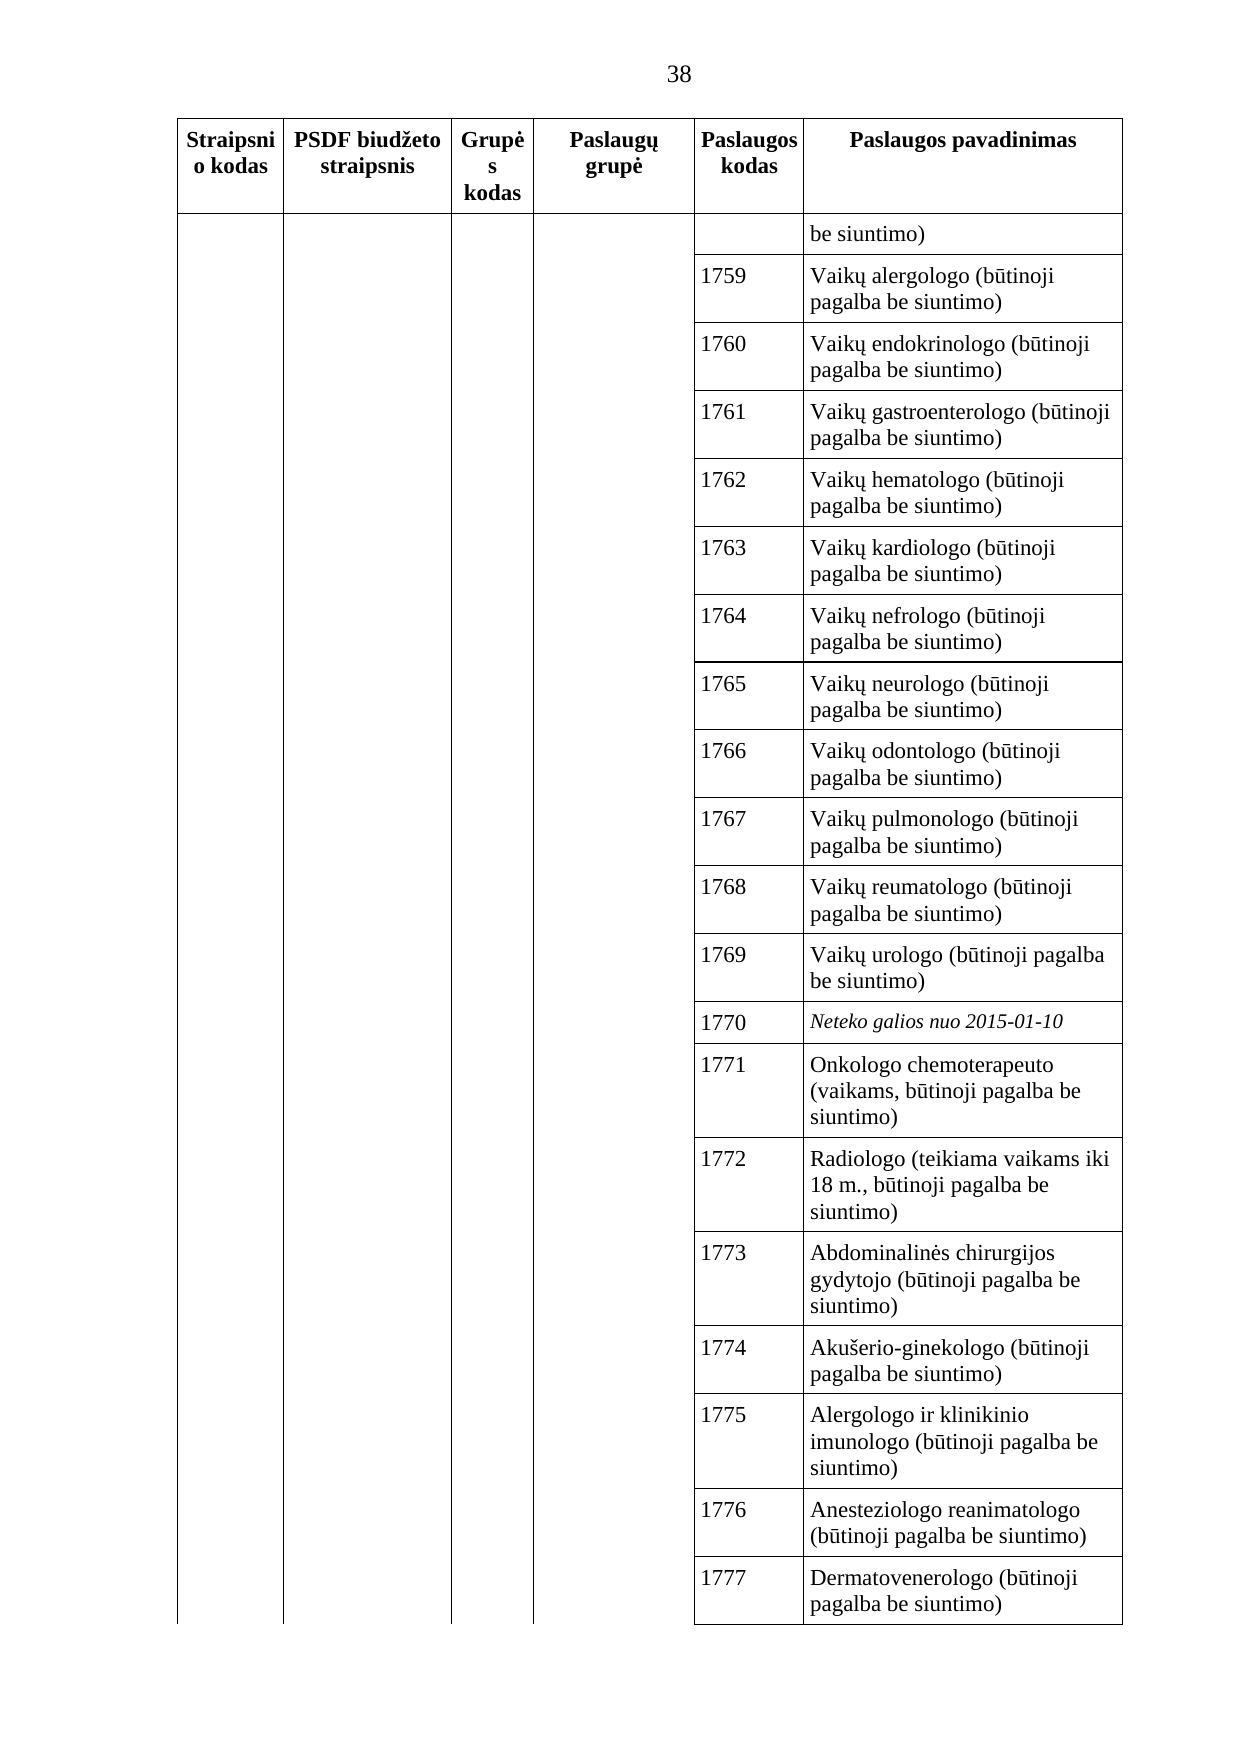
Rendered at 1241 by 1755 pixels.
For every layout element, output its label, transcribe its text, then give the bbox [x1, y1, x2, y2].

table_cell Vaikų urologo (būtinoji pagalba be siuntimo) [804, 934, 1122, 1001]
table_cell [452, 797, 533, 865]
table_cell 1771 [695, 1044, 803, 1137]
table_cell [284, 661, 451, 729]
table_cell [178, 1556, 283, 1623]
table_cell 1764 [695, 595, 803, 661]
table_header Paslaugų grupė [534, 119, 694, 212]
table_cell [178, 865, 283, 933]
table_cell [178, 933, 283, 1001]
table_cell [534, 594, 694, 661]
table_cell 1777 [695, 1557, 803, 1623]
table_cell [534, 661, 694, 729]
table_cell [452, 865, 533, 933]
table_cell [284, 1001, 451, 1043]
table_cell [178, 594, 283, 661]
table_cell [178, 797, 283, 865]
table_cell [534, 322, 694, 390]
table_cell [284, 1393, 451, 1488]
table_header Paslaugos pavadinimas [804, 119, 1122, 212]
table_cell [178, 214, 283, 254]
table_cell [534, 1488, 694, 1556]
table_cell Onkologo chemoterapeuto (vaikams, būtinoji pagalba be siuntimo) [804, 1044, 1122, 1137]
table_cell Radiologo (teikiama vaikams iki 18 m., būtinoji pagalba be siuntimo) [804, 1138, 1122, 1231]
table_cell Vaikų endokrinologo (būtinoji pagalba be siuntimo) [804, 323, 1122, 390]
table_cell 1763 [695, 527, 803, 593]
table_cell [695, 214, 803, 254]
table_cell [178, 1043, 283, 1137]
table_cell 1767 [695, 798, 803, 865]
table_cell be siuntimo) [804, 214, 1122, 254]
table_cell [452, 594, 533, 661]
table_cell Alergologo ir klinikinio imunologo (būtinoji pagalba be siuntimo) [804, 1394, 1122, 1488]
table_cell Akušerio-ginekologo (būtinoji pagalba be siuntimo) [804, 1326, 1122, 1393]
table_cell [534, 1393, 694, 1488]
table_cell [178, 1488, 283, 1556]
table_cell [178, 254, 283, 322]
table_cell [534, 1043, 694, 1137]
table_header Paslaugos kodas [695, 119, 803, 212]
table_cell [178, 1231, 283, 1325]
table_cell 1770 [695, 1002, 803, 1043]
table_cell 1762 [695, 459, 803, 526]
table_cell 1765 [695, 663, 803, 729]
table_cell [452, 1137, 533, 1231]
table_cell Vaikų kardiologo (būtinoji pagalba be siuntimo) [804, 527, 1122, 593]
table_cell [534, 933, 694, 1001]
table_cell [452, 214, 533, 254]
table_cell Vaikų nefrologo (būtinoji pagalba be siuntimo) [804, 595, 1122, 661]
table_cell 1772 [695, 1138, 803, 1231]
table_cell [534, 1137, 694, 1231]
table_cell [452, 1231, 533, 1325]
table_header Grupės kodas [452, 119, 533, 212]
table_cell [452, 458, 533, 526]
table_cell [452, 1001, 533, 1043]
table_header PSDF biudžeto straipsnis [284, 119, 451, 212]
table_cell [452, 526, 533, 593]
table_cell Vaikų hematologo (būtinoji pagalba be siuntimo) [804, 459, 1122, 526]
table_cell [534, 1001, 694, 1043]
table_cell Vaikų gastroenterologo (būtinoji pagalba be siuntimo) [804, 391, 1122, 458]
table_cell 1766 [695, 730, 803, 797]
table_cell Anesteziologo reanimatologo (būtinoji pagalba be siuntimo) [804, 1489, 1122, 1556]
table_cell [284, 594, 451, 661]
table_cell [452, 933, 533, 1001]
table_cell 1768 [695, 866, 803, 933]
table_cell [284, 1043, 451, 1137]
table_cell Vaikų pulmonologo (būtinoji pagalba be siuntimo) [804, 798, 1122, 865]
table_cell [534, 729, 694, 797]
table_cell Vaikų alergologo (būtinoji pagalba be siuntimo) [804, 255, 1122, 322]
table_cell [534, 1325, 694, 1393]
table_cell [534, 865, 694, 933]
table_cell [284, 390, 451, 458]
table_cell [452, 322, 533, 390]
table_cell [534, 214, 694, 254]
table_cell [284, 526, 451, 593]
table_cell [284, 1325, 451, 1393]
table_cell [178, 661, 283, 729]
table_cell [452, 1556, 533, 1623]
table_cell [284, 1488, 451, 1556]
table_cell 1760 [695, 323, 803, 390]
table_header Straipsnio kodas [178, 119, 283, 212]
table_cell [178, 390, 283, 458]
table_cell [534, 254, 694, 322]
table_cell [284, 458, 451, 526]
table_cell [284, 1556, 451, 1623]
table_cell [452, 661, 533, 729]
table_cell [534, 797, 694, 865]
table_cell [452, 1043, 533, 1137]
table_cell 1775 [695, 1394, 803, 1488]
table_cell [178, 1393, 283, 1488]
table_cell [284, 797, 451, 865]
table_cell [178, 322, 283, 390]
table_cell [534, 526, 694, 593]
table_cell [452, 1488, 533, 1556]
table_cell [178, 729, 283, 797]
table_cell [284, 865, 451, 933]
table_cell [178, 1001, 283, 1043]
table_cell [452, 390, 533, 458]
table_cell [284, 1137, 451, 1231]
table_cell Neteko galios nuo 2015-01-10 [804, 1002, 1122, 1043]
table_cell [178, 458, 283, 526]
table_cell 1773 [695, 1232, 803, 1325]
table_cell Vaikų neurologo (būtinoji pagalba be siuntimo) [804, 663, 1122, 729]
table_cell 1759 [695, 255, 803, 322]
table_cell [284, 933, 451, 1001]
table_cell 1776 [695, 1489, 803, 1556]
table_cell 1769 [695, 934, 803, 1001]
table_cell 1761 [695, 391, 803, 458]
table_cell [534, 1231, 694, 1325]
table_cell [284, 729, 451, 797]
table_cell [284, 254, 451, 322]
table_cell Vaikų odontologo (būtinoji pagalba be siuntimo) [804, 730, 1122, 797]
table_cell [284, 322, 451, 390]
table_cell [452, 1393, 533, 1488]
table_cell Vaikų reumatologo (būtinoji pagalba be siuntimo) [804, 866, 1122, 933]
table_cell Dermatovenerologo (būtinoji pagalba be siuntimo) [804, 1557, 1122, 1623]
table_cell [452, 729, 533, 797]
table_cell [452, 1325, 533, 1393]
table_cell 1774 [695, 1326, 803, 1393]
table_cell [284, 1231, 451, 1325]
table_cell [178, 1137, 283, 1231]
table_cell [178, 1325, 283, 1393]
table_cell Abdominalinės chirurgijos gydytojo (būtinoji pagalba be siuntimo) [804, 1232, 1122, 1325]
table_cell [178, 526, 283, 593]
table_cell [534, 1556, 694, 1623]
table_cell [534, 458, 694, 526]
table_cell [452, 254, 533, 322]
table_cell [534, 390, 694, 458]
table_cell [284, 214, 451, 254]
